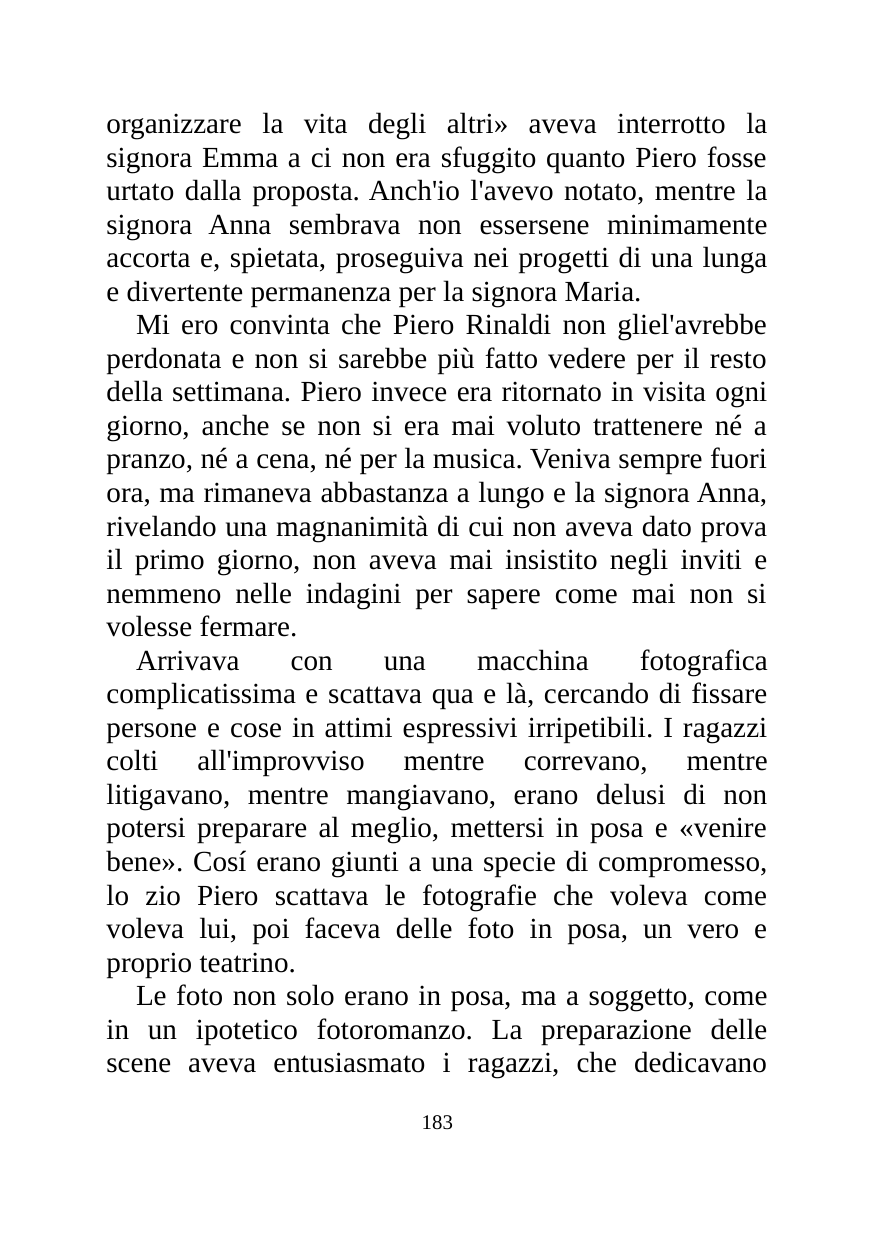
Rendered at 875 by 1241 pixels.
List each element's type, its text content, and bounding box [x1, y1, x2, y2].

text Mi ero convinta che Piero Rinaldi non gliel'avrebbe perdonata e non si sarebbe più fatto vedere per il resto della settimana. Piero invece era ritornato in visita ogni giorno, anche se non si era mai voluto trattenere né a pranzo, né a cena, né per la musica. Veniva sempre fuori ora, ma rimaneva abbastanza a lungo e la signora Anna, rivelando una magnanimità di cui non aveva dato prova il primo giorno, non aveva mai insistito negli inviti e nemmeno nelle indagini per sapere come mai non si volesse fermare. [106, 307, 768, 643]
text organizzare la vita degli altri» aveva interrotto la signora Emma a ci non era sfuggito quanto Piero fosse urtato dalla proposta. Anch'io l'avevo notato, mentre la signora Anna sembrava non essersene minimamente accorta e, spietata, proseguiva nei progetti di una lunga e divertente permanenza per la signora Maria. [106, 106, 768, 307]
text Le foto non solo erano in posa, ma a soggetto, come in un ipotetico fotoromanzo. La preparazione delle scene aveva entusiasmato i ragazzi, che dedicavano [106, 978, 768, 1079]
text Arrivava con una macchina fotografica complicatissima e scattava qua e là, cercando di fissare persone e cose in attimi espressivi irripetibili. I ragazzi colti all'improvviso mentre correvano, mentre litigavano, mentre mangiavano, erano delusi di non potersi preparare al meglio, mettersi in posa e «venire bene». Cosí erano giunti a una specie di compromesso, lo zio Piero scattava le fotografie che voleva come voleva lui, poi faceva delle foto in posa, un vero e proprio teatrino. [106, 643, 768, 978]
